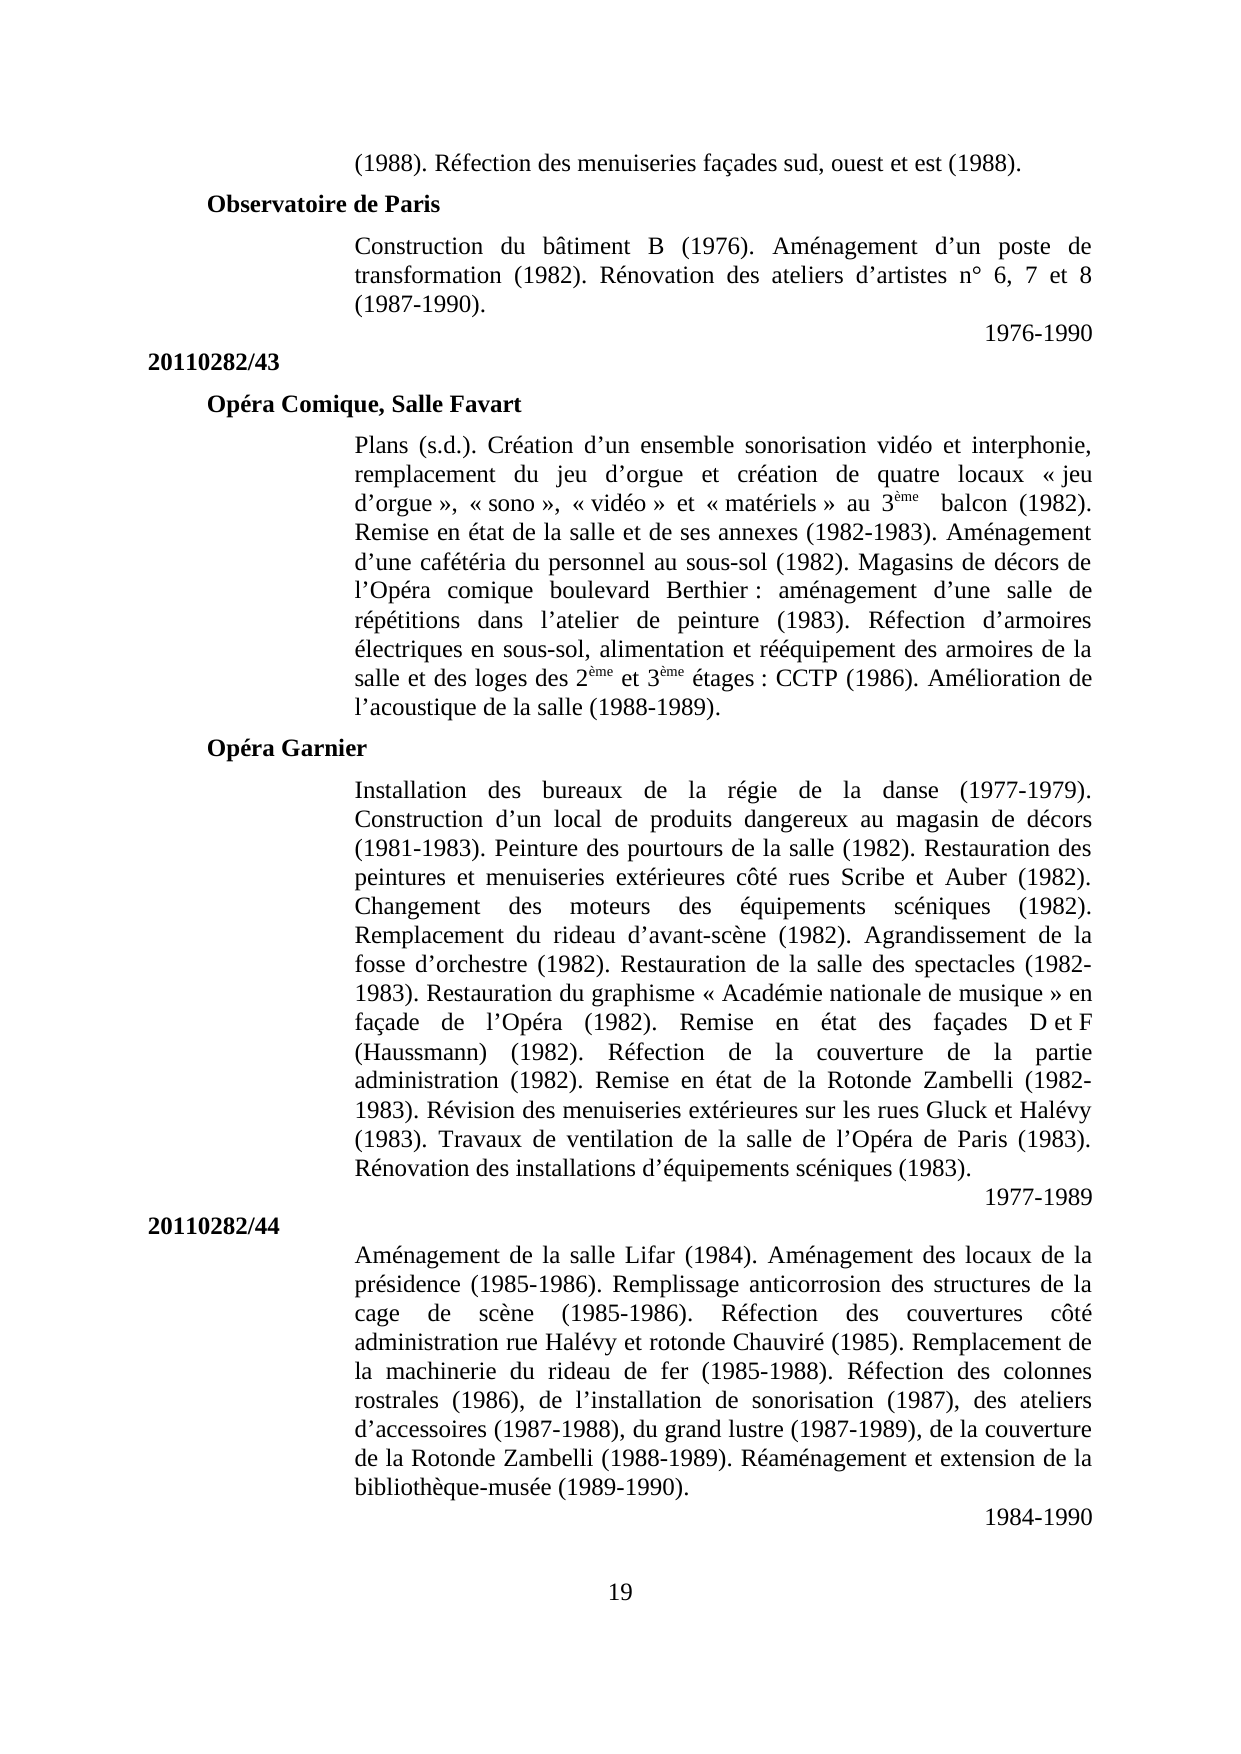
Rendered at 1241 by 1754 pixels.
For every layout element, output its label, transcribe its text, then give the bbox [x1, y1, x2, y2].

text 1984-1990 [148, 1501, 1093, 1530]
text Aménagement de la salle Lifar (1984). Aménagement des locaux de la présidence (1985-1986). Remplissage anticorrosion des structures de la cage de scène (1985-1986). Réfection des couvertures côté administration rue Halévy et rotonde Chauviré (1985). Remplacement de la machinerie du rideau de fer (1985-1988). Réfection des colonnes rostrales (1986), de l’installation de sonorisation (1987), des ateliers d’accessoires (1987-1988), du grand lustre (1987-1989), de la couverture de la Rotonde Zambelli (1988-1989). Réaménagement et extension de la bibliothèque-musée (1989-1990). [354, 1240, 1093, 1501]
text 1976-1990 [148, 318, 1093, 347]
text 20110282/44 [148, 1211, 1093, 1240]
text Opéra Garnier [148, 733, 1093, 762]
text 20110282/43 [148, 347, 1093, 376]
text Installation des bureaux de la régie de la danse (1977-1979). Construction d’un local de produits dangereux au magasin de décors (1981-1983). Peinture des pourtours de la salle (1982). Restauration des peintures et menuiseries extérieures côté rues Scribe et Auber (1982). Changement des moteurs des équipements scéniques (1982). Remplacement du rideau d’avant-scène (1982). Agrandissement de la fosse d’orchestre (1982). Restauration de la salle des spectacles (1982-1983). Restauration du graphisme « Académie nationale de musique » en façade de l’Opéra (1982). Remise en état des façades D et F (Haussmann) (1982). Réfection de la couverture de la partie administration (1982). Remise en état de la Rotonde Zambelli (1982-1983). Révision des menuiseries extérieures sur les rues Gluck et Halévy (1983). Travaux de ventilation de la salle de l’Opéra de Paris (1983). Rénovation des installations d’équipements scéniques (1983). [354, 775, 1093, 1182]
text Opéra Comique, Salle Favart [148, 388, 1093, 418]
text Plans (s.d.). Création d’un ensemble sonorisation vidéo et interphonie, remplacement du jeu d’orgue et création de quatre locaux « jeu d’orgue », « sono », « vidéo » et « matériels » au 3ème balcon (1982). Remise en état de la salle et de ses annexes (1982-1983). Aménagement d’une cafétéria du personnel au sous-sol (1982). Magasins de décors de l’Opéra comique boulevard Berthier : aménagement d’une salle de répétitions dans l’atelier de peinture (1983). Réfection d’armoires électriques en sous-sol, alimentation et rééquipement des armoires de la salle et des loges des 2ème et 3ème étages : CCTP (1986). Amélioration de l’acoustique de la salle (1988-1989). [354, 430, 1093, 721]
text Observatoire de Paris [148, 189, 1093, 218]
text (1988). Réfection des menuiseries façades sud, ouest et est (1988). [354, 148, 1093, 177]
text 1977-1989 [148, 1182, 1093, 1211]
text Construction du bâtiment B (1976). Aménagement d’un poste de transformation (1982). Rénovation des ateliers d’artistes n° 6, 7 et 8 (1987-1990). [354, 231, 1093, 318]
